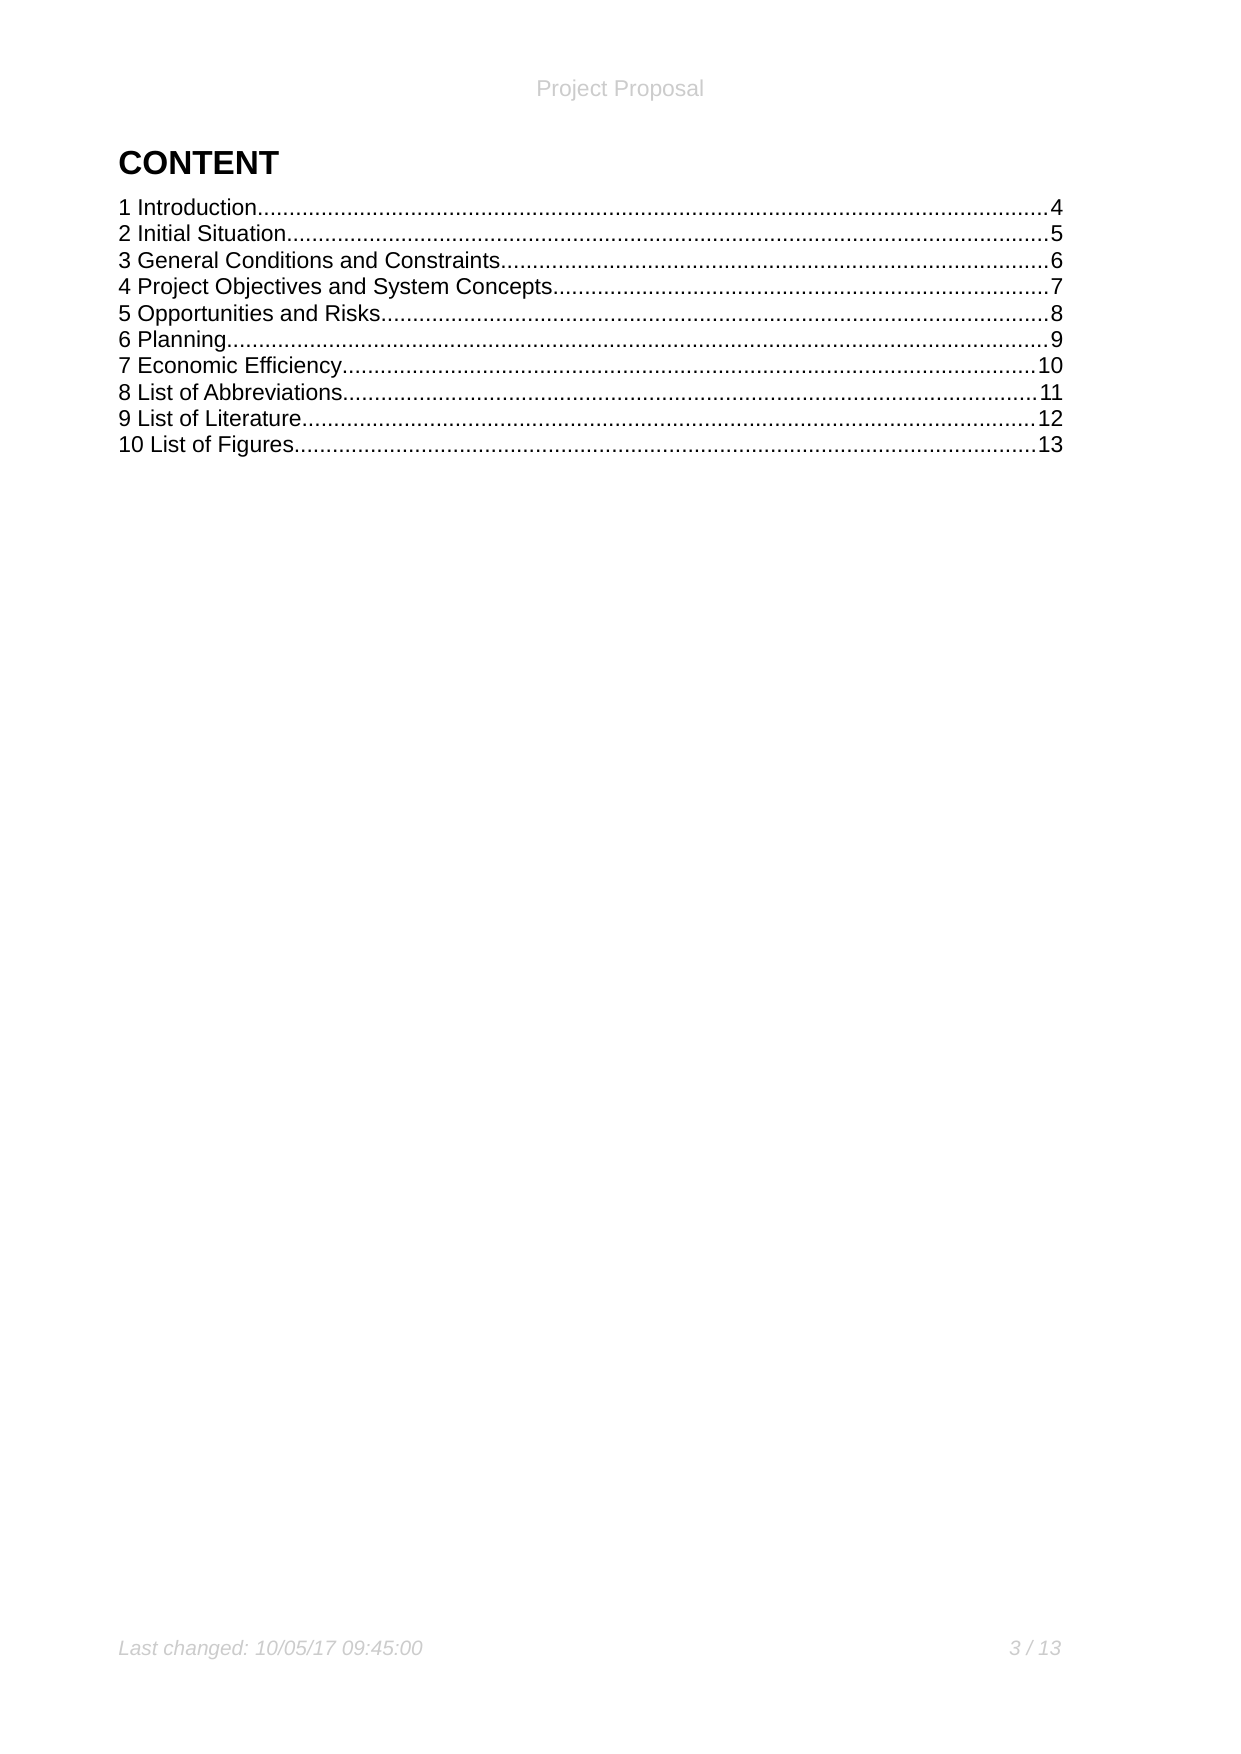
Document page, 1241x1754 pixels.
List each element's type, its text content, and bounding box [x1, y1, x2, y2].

text 4 Project Objectives and System Concepts 7 [118, 273, 1122, 299]
subtitle Content [118, 143, 1122, 182]
text 5 Opportunities and Risks 8 [118, 299, 1122, 326]
text 1 Introduction 4 [118, 194, 1122, 220]
text 2 Initial Situation 5 [118, 220, 1122, 247]
text 10 List of Figures 13 [118, 431, 1122, 458]
text 6 Planning 9 [118, 326, 1122, 352]
text 9 List of Literature 12 [118, 405, 1122, 431]
text 3 General Conditions and Constraints 6 [118, 247, 1122, 273]
text 8 List of Abbreviations 11 [118, 378, 1122, 405]
text 7 Economic Efficiency 10 [118, 352, 1122, 378]
